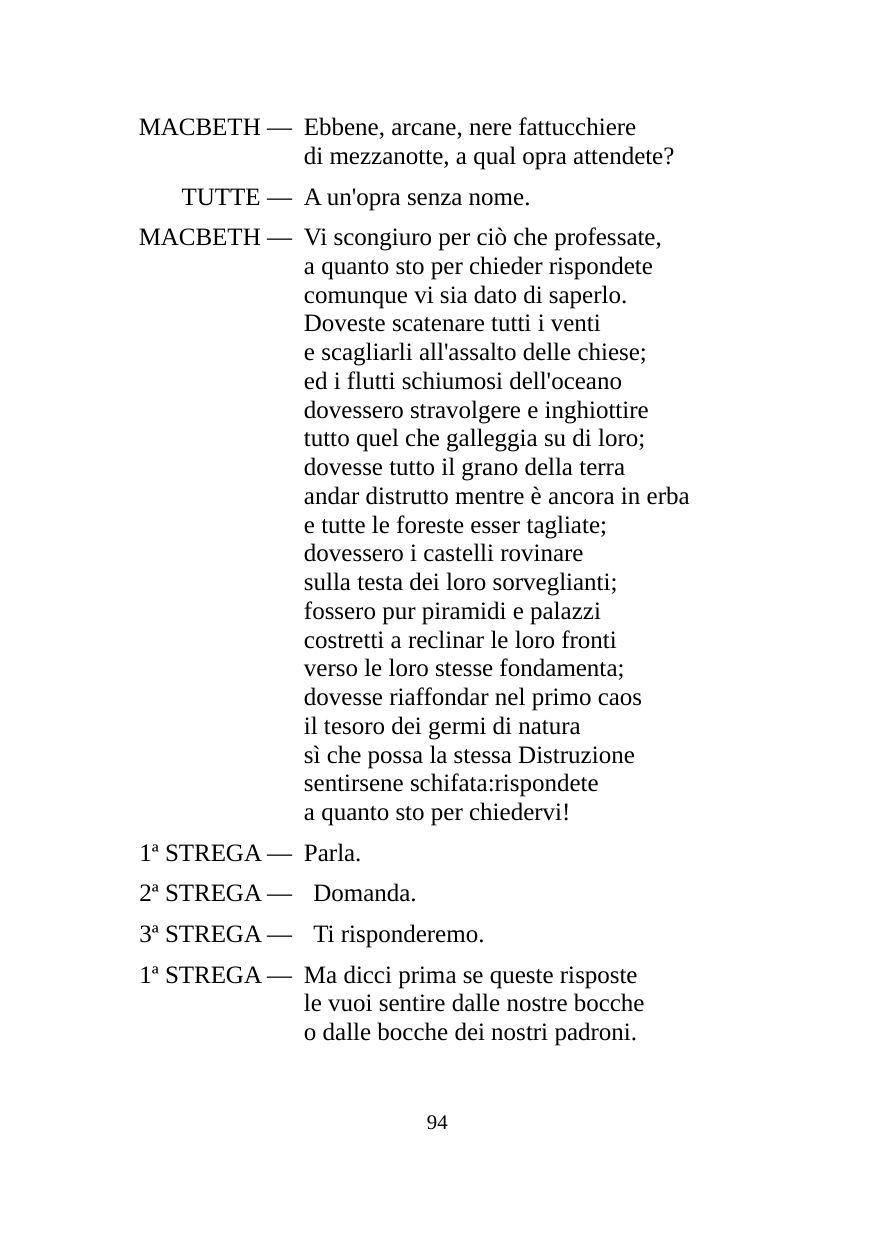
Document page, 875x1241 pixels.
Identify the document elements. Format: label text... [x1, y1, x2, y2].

table_cell [298, 913, 307, 954]
table_cell MACBETH — [106, 106, 298, 176]
table_cell Domanda. [307, 873, 768, 913]
table_cell MACBETH — [106, 216, 298, 832]
table_cell 2ª STREGA — [106, 873, 298, 913]
table_cell [298, 873, 307, 913]
table_cell Vi scongiuro per ciò che professate, a quanto sto per chieder rispondete comunque vi sia dato di saperlo. Doveste scatenare tutti i venti e scagliarli all'assalto delle chiese; ed i flutti schiumosi dell'oceano dovessero stravolgere e inghiottire tutto quel che galleggia su di loro; dovesse tutto il grano della terra andar distrutto mentre è ancora in erba e tutte le foreste esser tagliate; dovessero i castelli rovinare sulla testa dei loro sorveglianti; fossero pur piramidi e palazzi costretti a reclinar le loro fronti verso le loro stesse fondamenta; dovesse riaffondar nel primo caos il tesoro dei germi di natura sì che possa la stessa Distruzione sentirsene schifata:rispondete a quanto sto per chiedervi! [298, 216, 768, 832]
table_cell TUTTE — [106, 176, 298, 216]
table_cell Ma dicci prima se queste risposte le vuoi sentire dalle nostre bocche o dalle bocche dei nostri padroni. [298, 954, 768, 1052]
table_cell 1ª STREGA — [106, 954, 298, 1052]
table_cell 3ª STREGA — [106, 913, 298, 954]
table_cell Ti risponderemo. [307, 913, 768, 954]
table_cell 1ª STREGA — [106, 832, 298, 872]
table_cell A un'opra senza nome. [298, 176, 768, 216]
table_cell Parla. [298, 832, 768, 872]
table_cell Ebbene, arcane, nere fattucchiere di mezzanotte, a qual opra attendete? [298, 106, 768, 176]
